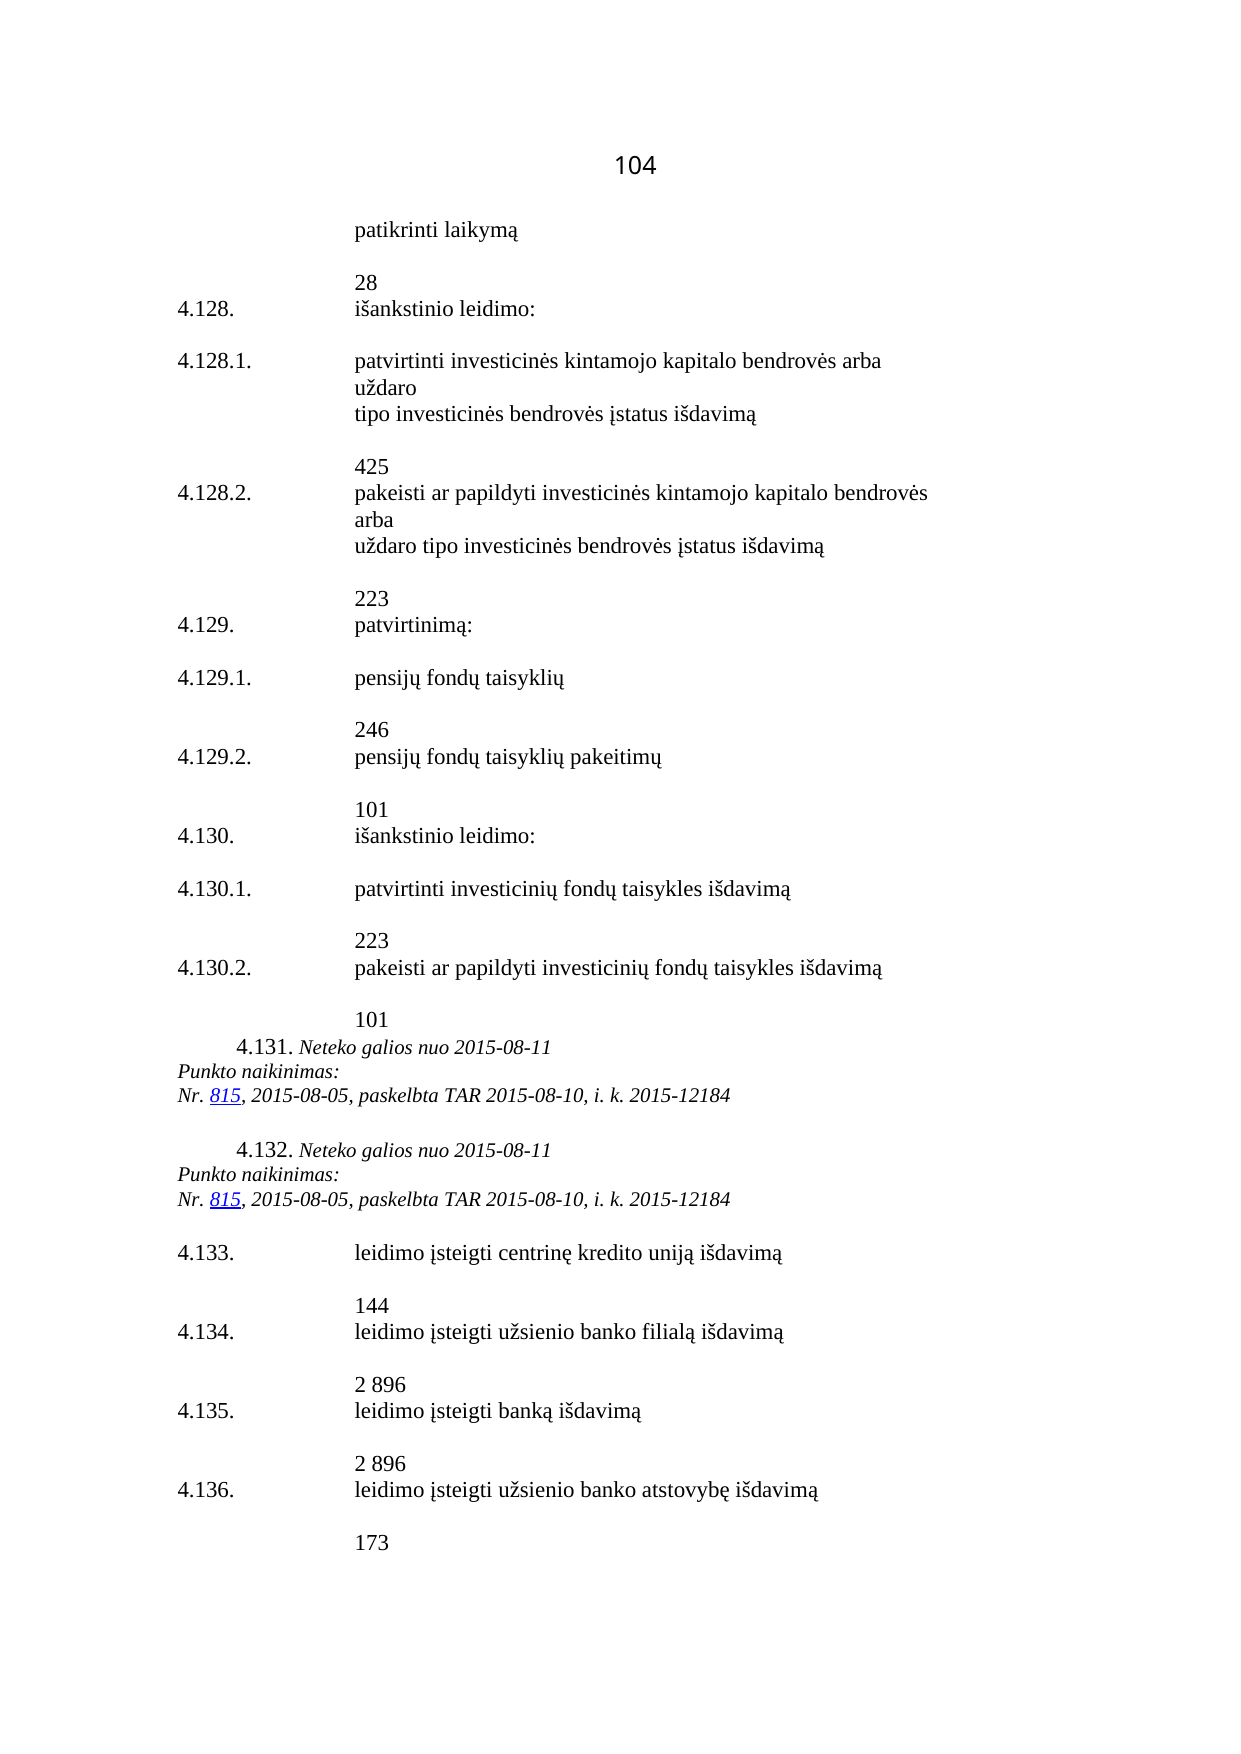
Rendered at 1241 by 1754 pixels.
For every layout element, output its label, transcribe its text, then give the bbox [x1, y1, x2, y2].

text 4.130. išankstinio leidimo: [177, 822, 945, 875]
text patikrinti laikymą 28 [354, 216, 945, 295]
text Nr. 815, 2015-08-05, paskelbta TAR 2015-08-10, i. k. 2015-12184 [177, 1083, 1093, 1107]
text Punkto naikinimas: [177, 1162, 1093, 1186]
text uždaro tipo investicinės bendrovės įstatus išdavimą 223 [354, 532, 945, 611]
text 4.130.2. pakeisti ar papildyti investicinių fondų taisykles išdavimą 101 [177, 954, 945, 1033]
text 4.135. leidimo įsteigti banką išdavimą 2 896 [177, 1397, 945, 1476]
text 4.133. leidimo įsteigti centrinę kredito uniją išdavimą 144 [177, 1239, 945, 1318]
text 4.134. leidimo įsteigti užsienio banko filialą išdavimą 2 896 [177, 1318, 945, 1397]
text 4.130.1. patvirtinti investicinių fondų taisykles išdavimą 223 [177, 875, 945, 954]
text 4.128.1. patvirtinti investicinės kintamojo kapitalo bendrovės arba uždaro [177, 348, 945, 400]
text 4.128.2. pakeisti ar papildyti investicinės kintamojo kapitalo bendrovės arba [177, 479, 945, 532]
text 4.129. patvirtinimą: [177, 611, 945, 664]
text Punkto naikinimas: [177, 1059, 1093, 1083]
text 4.131. Neteko galios nuo 2015-08-11 [177, 1033, 1093, 1059]
text 4.129.2. pensijų fondų taisyklių pakeitimų 101 [177, 743, 945, 822]
text Nr. 815, 2015-08-05, paskelbta TAR 2015-08-10, i. k. 2015-12184 [177, 1186, 1093, 1211]
text 4.132. Neteko galios nuo 2015-08-11 [177, 1136, 1093, 1162]
text 4.136. leidimo įsteigti užsienio banko atstovybę išdavimą 173 [177, 1476, 945, 1556]
text 4.129.1. pensijų fondų taisyklių 246 [177, 664, 945, 743]
text tipo investicinės bendrovės įstatus išdavimą 425 [354, 400, 945, 479]
text 4.128. išankstinio leidimo: [177, 295, 945, 348]
